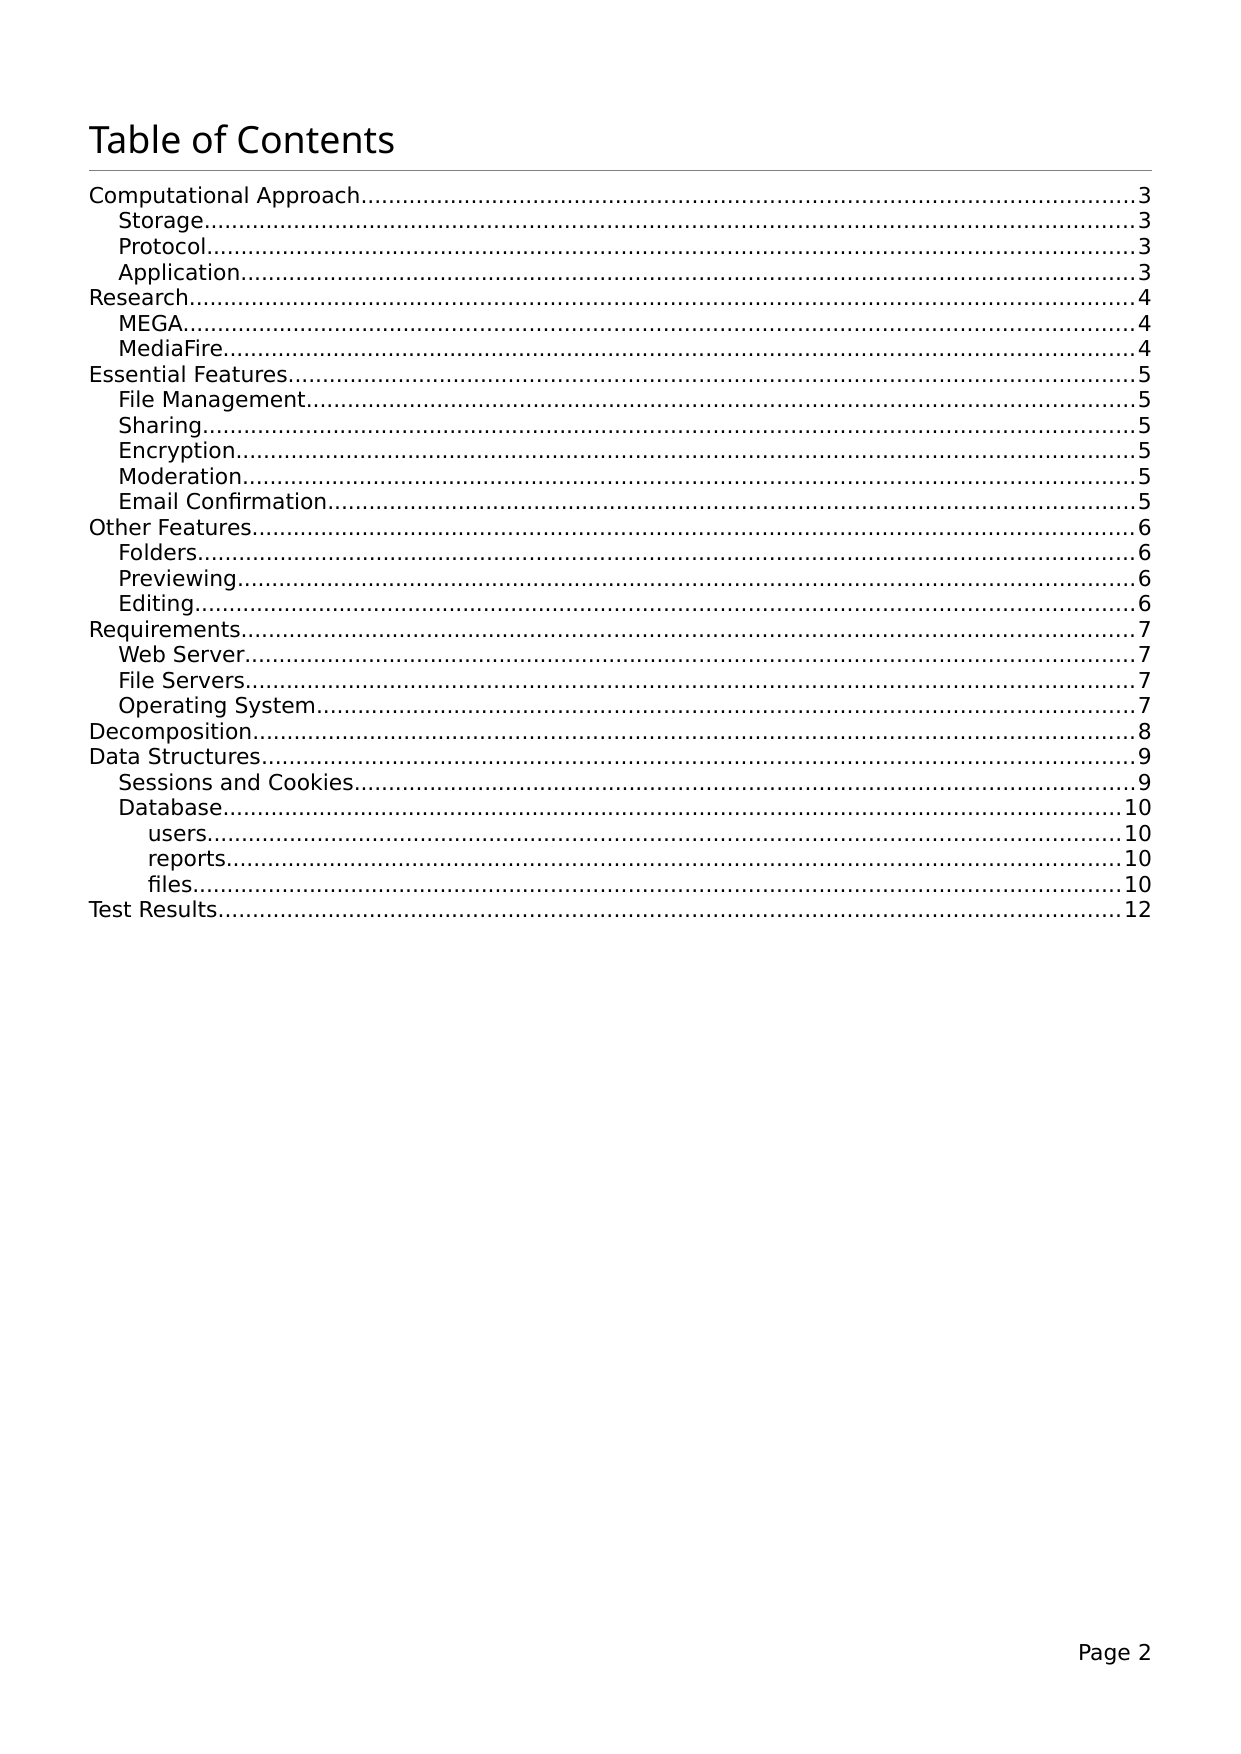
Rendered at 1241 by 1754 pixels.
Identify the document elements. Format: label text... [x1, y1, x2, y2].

text Other Features 6 [88, 515, 1152, 540]
text Data Structures 9 [88, 744, 1152, 770]
text Editing 6 [118, 591, 1152, 617]
text Application 3 [118, 259, 1152, 285]
text Protocol 3 [118, 234, 1152, 259]
text Research 4 [88, 285, 1152, 311]
text Essential Features 5 [88, 362, 1152, 387]
text Database 10 [118, 796, 1152, 821]
text Test Results 12 [88, 898, 1152, 923]
text Web Server 7 [118, 642, 1152, 668]
text Requirements 7 [88, 617, 1152, 642]
text Folders 6 [118, 540, 1152, 566]
text Encryption 5 [118, 438, 1152, 464]
text Storage 3 [118, 208, 1152, 234]
text Computational Approach 3 [88, 183, 1152, 208]
text Moderation 5 [118, 464, 1152, 489]
text files 10 [148, 872, 1152, 898]
text users 10 [148, 821, 1152, 847]
text reports 10 [148, 847, 1152, 872]
text Previewing 6 [118, 566, 1152, 591]
text File Servers 7 [118, 668, 1152, 693]
text Operating System 7 [118, 693, 1152, 719]
text Email Confirmation 5 [118, 489, 1152, 515]
subtitle Table of Contents [88, 113, 1152, 171]
text Sessions and Cookies 9 [118, 770, 1152, 796]
text Sharing 5 [118, 413, 1152, 438]
text MediaFire 4 [118, 336, 1152, 362]
text MEGA 4 [118, 311, 1152, 336]
text File Management 5 [118, 387, 1152, 413]
text Decomposition 8 [88, 719, 1152, 744]
